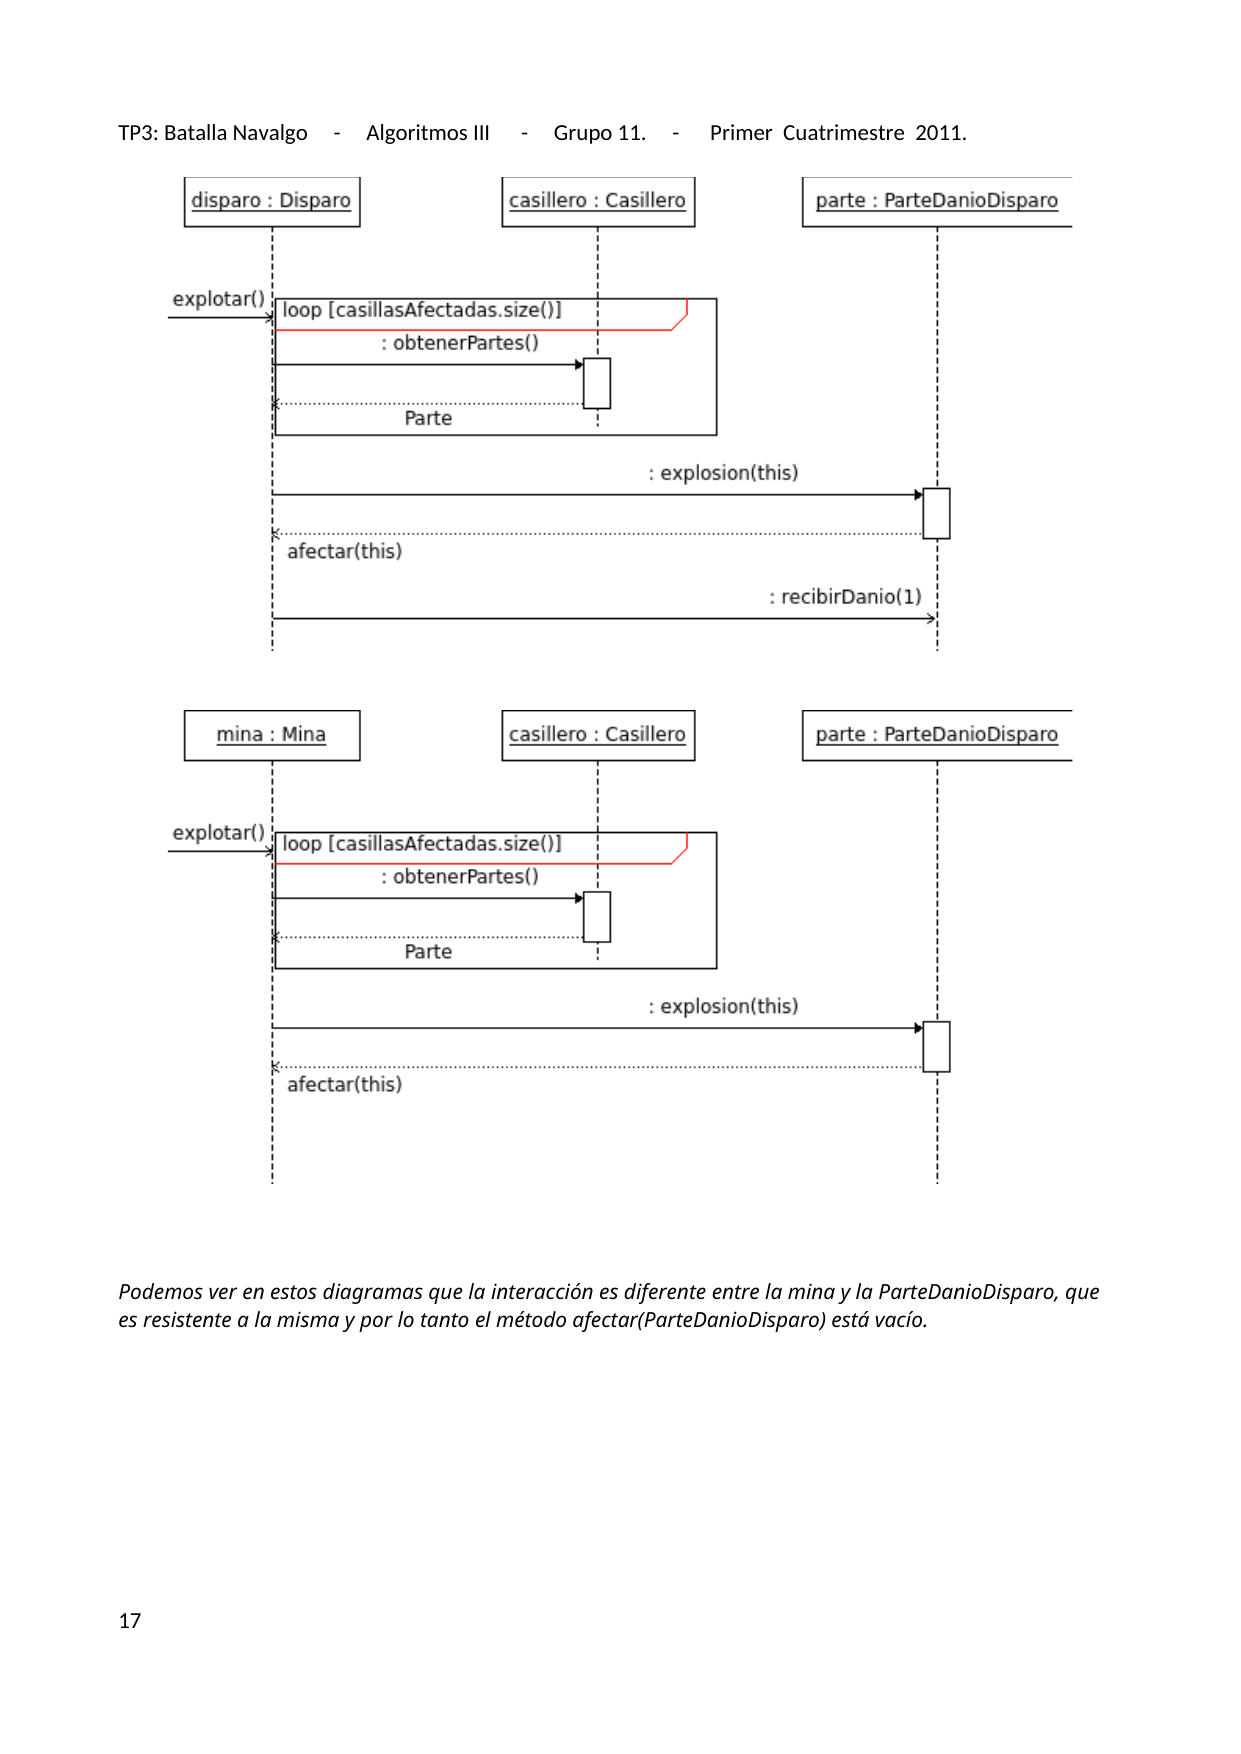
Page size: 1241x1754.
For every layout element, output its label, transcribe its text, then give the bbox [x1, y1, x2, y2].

text Podemos ver en estos diagramas que la interacción es diferente entre la mina y la ParteDanioDisparo, que es resistente a la misma y por lo tanto el método afectar(ParteDanioDisparo) está vacío. [118, 1277, 1122, 1334]
picture [167, 710, 1073, 1184]
picture [167, 177, 1073, 651]
